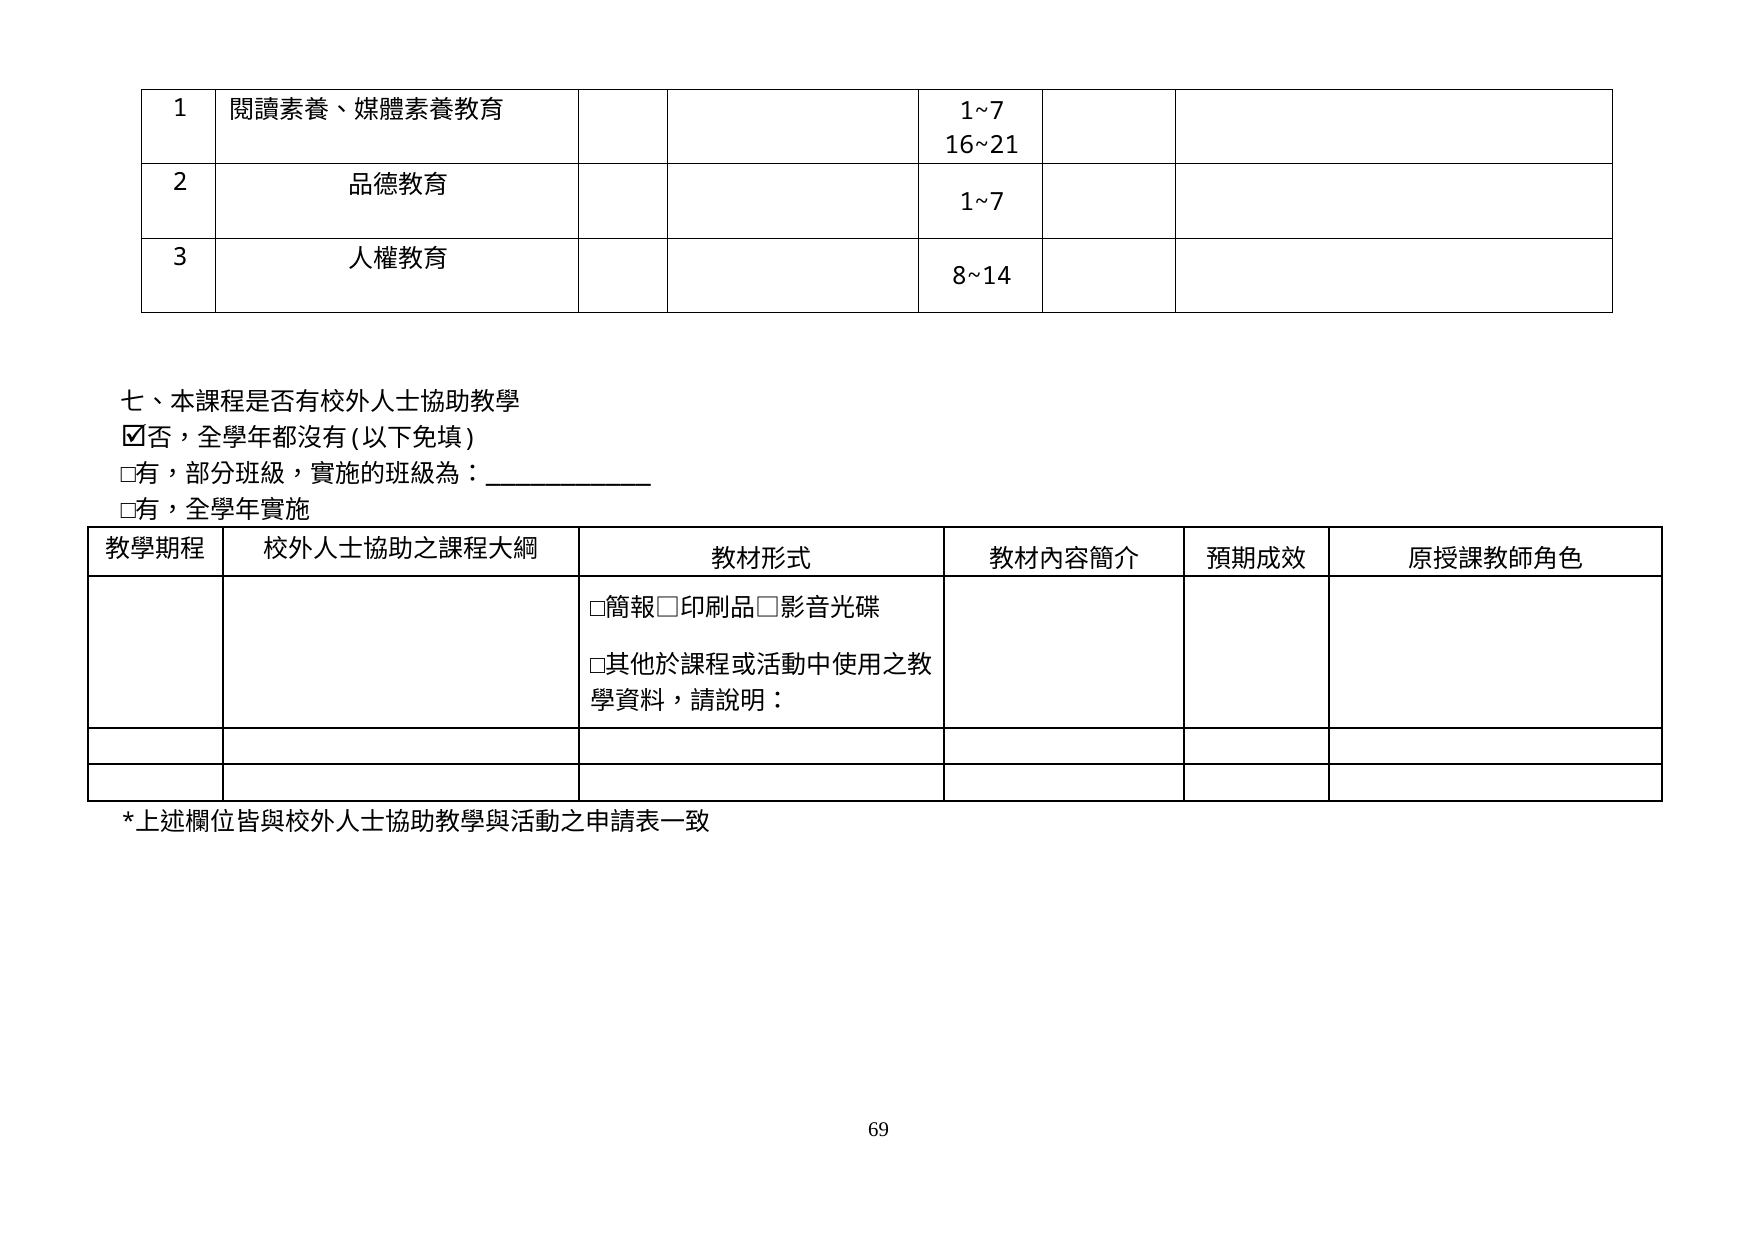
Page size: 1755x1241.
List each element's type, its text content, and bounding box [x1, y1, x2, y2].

table_cell [668, 90, 918, 163]
table_cell [580, 729, 943, 763]
table_cell □簡報□印刷品□影音光碟 □其他於課程或活動中使用之教學資料，請說明： [580, 577, 943, 727]
table_cell [579, 239, 667, 312]
table_cell [1176, 239, 1612, 312]
table_header 校外人士協助之課程大綱 [224, 528, 578, 575]
table_cell 1~7 16~21 [919, 90, 1042, 163]
text *上述欄位皆與校外人士協助教學與活動之申請表一致 [118, 802, 1636, 838]
table_header 教材內容簡介 [945, 528, 1183, 575]
text 否，全學年都沒有(以下免填) [118, 417, 1636, 453]
table_cell [224, 577, 578, 727]
table_header 教學期程 [89, 528, 222, 575]
table_cell 品德教育 [216, 164, 578, 237]
table_header 預期成效 [1185, 528, 1328, 575]
table_cell [1330, 577, 1661, 727]
table_cell [1185, 765, 1328, 799]
table_cell [668, 164, 918, 237]
table_cell 1 [142, 90, 215, 163]
table_cell [1043, 164, 1175, 237]
table_cell [89, 765, 222, 799]
table_cell [1330, 729, 1661, 763]
table_cell [668, 239, 918, 312]
text 七、本課程是否有校外人士協助教學 [118, 381, 1636, 417]
table_cell [1185, 729, 1328, 763]
table_cell 3 [142, 239, 215, 312]
table_cell [89, 577, 222, 727]
table_cell 閱讀素養、媒體素養教育 [216, 90, 578, 163]
text □有，全學年實施 [118, 490, 1636, 526]
table_cell [1043, 90, 1175, 163]
table_cell [1176, 90, 1612, 163]
table_cell [945, 577, 1183, 727]
table_cell 2 [142, 164, 215, 237]
table_header 原授課教師角色 [1330, 528, 1661, 575]
table_cell 1~7 [919, 164, 1042, 237]
table_cell [1176, 164, 1612, 237]
table_cell [579, 164, 667, 237]
table_header 教材形式 [580, 528, 943, 575]
table_cell [579, 90, 667, 163]
table_cell 8~14 [919, 239, 1042, 312]
table_cell [945, 729, 1183, 763]
table_cell [224, 729, 578, 763]
table_cell 人權教育 [216, 239, 578, 312]
table_cell [89, 729, 222, 763]
table_cell [1043, 239, 1175, 312]
table_cell [1330, 765, 1661, 799]
text □有，部分班級，實施的班級為：___________ [118, 453, 1636, 490]
table_cell [1185, 577, 1328, 727]
table_cell [580, 765, 943, 799]
table_cell [945, 765, 1183, 799]
table_cell [224, 765, 578, 799]
